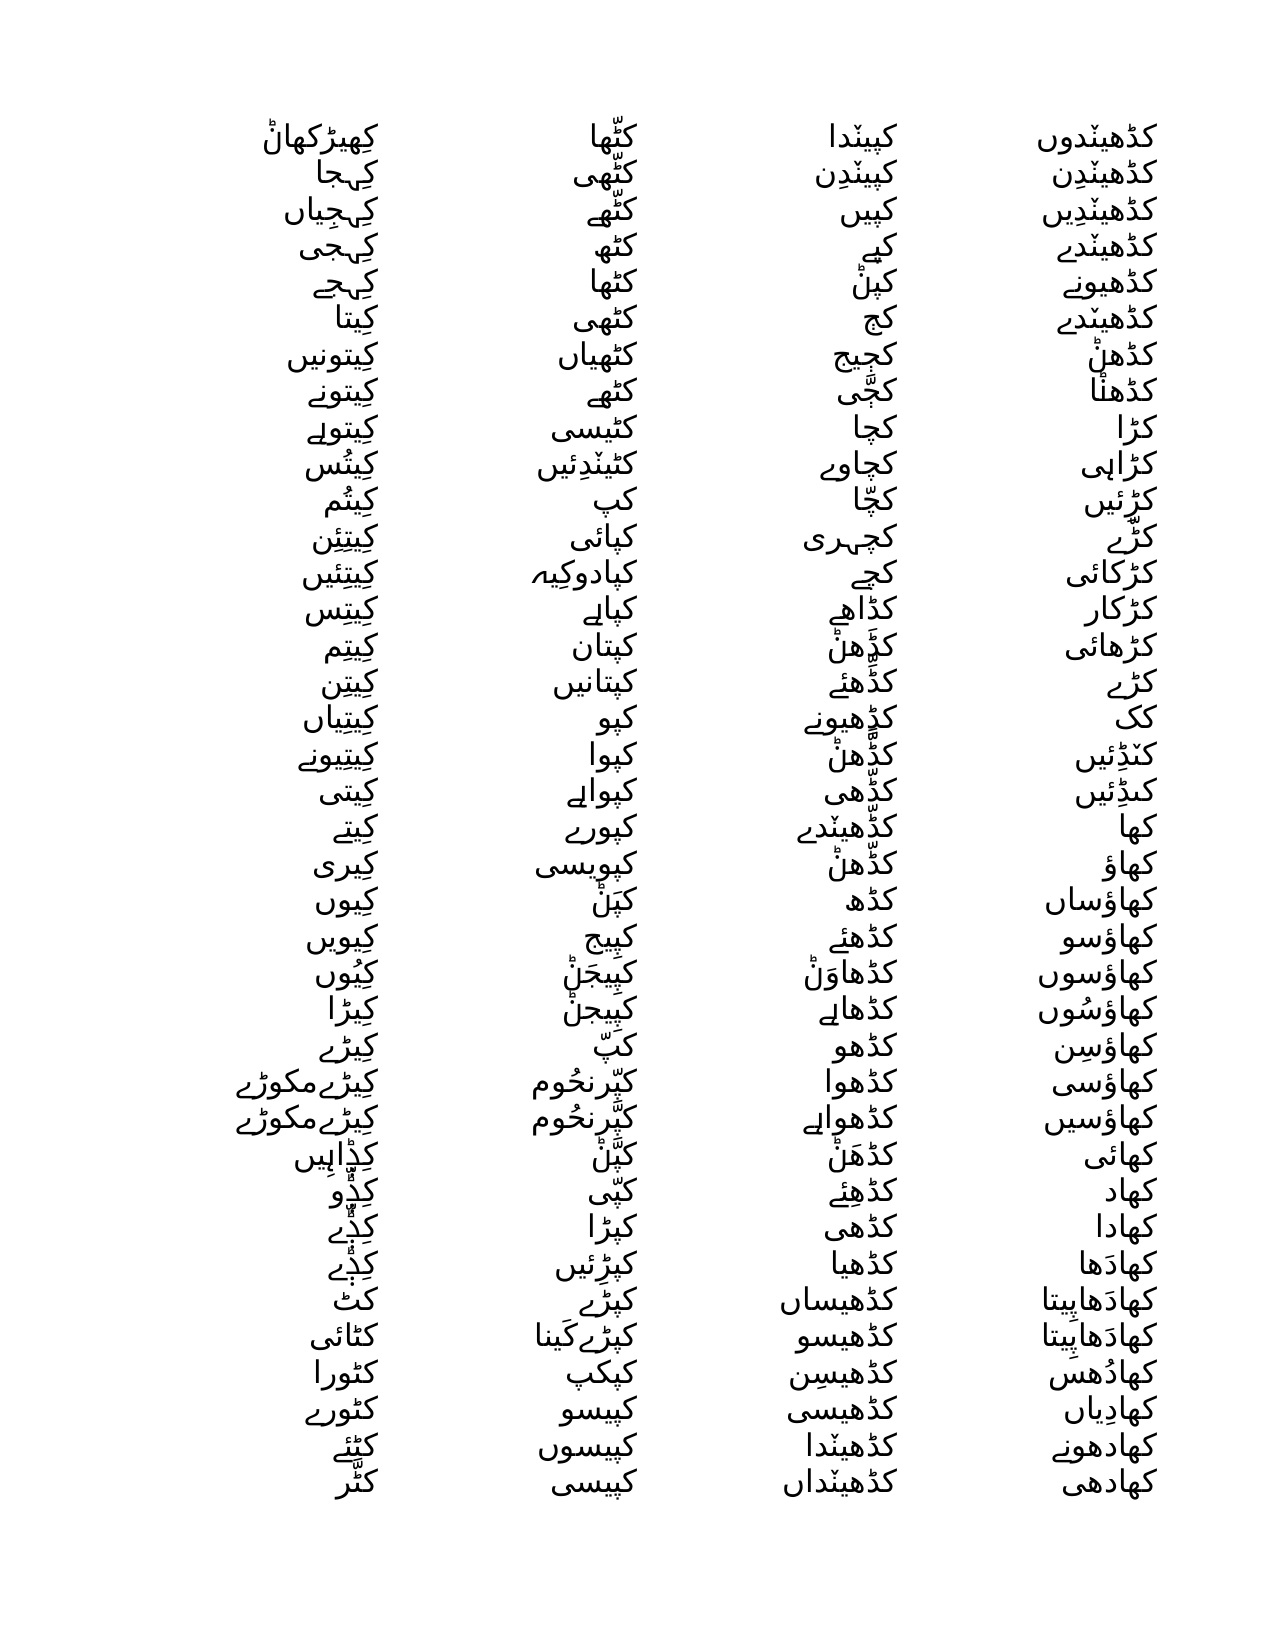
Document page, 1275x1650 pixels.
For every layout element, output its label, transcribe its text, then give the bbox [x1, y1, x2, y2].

text کپورے [378, 809, 637, 845]
text کٹائی [118, 1318, 378, 1354]
text کِیتُم [118, 482, 378, 518]
text کڑے [897, 663, 1157, 700]
text کھادَھا [897, 1245, 1157, 1281]
text کچاوے [637, 445, 897, 482]
text کڈھیونے [897, 263, 1157, 300]
text کپِیجݨ [378, 991, 637, 1027]
text کڈھاوَݨ [637, 954, 897, 991]
text کڈھیںٚدے [897, 300, 1157, 336]
text کڑاہی [897, 445, 1157, 482]
text کِیری [118, 845, 378, 882]
text کھاؤسوں [897, 954, 1157, 991]
text کٹھیاں [378, 336, 637, 373]
text کڄّی [637, 373, 897, 409]
text کپڑِئیں [378, 1245, 637, 1281]
text کِیتِس [118, 591, 378, 627]
text کڈھ [637, 882, 897, 918]
text کھا [897, 809, 1157, 845]
text کِہجے [118, 263, 378, 300]
text کڈھینٚدے [897, 227, 1157, 263]
text کڄ [637, 300, 897, 336]
text کٹھ [378, 227, 637, 263]
text کڈھاہے [637, 991, 897, 1027]
text کھادھونے [897, 1427, 1157, 1463]
text کِیتِن [118, 663, 378, 700]
text کڑّے [897, 518, 1157, 554]
text کڈّھینٚدے [637, 809, 897, 845]
text کڈھینٚداں [637, 1463, 897, 1499]
text کِیتُس [118, 445, 378, 482]
text کڑِئیں [897, 482, 1157, 518]
text کڈاھے [637, 591, 897, 627]
text کٹورا [118, 1354, 378, 1391]
text کِݙاہِیں [118, 1136, 378, 1172]
text کڈھینٚدِن [897, 154, 1157, 191]
text کڈھئے [637, 918, 897, 954]
text کِیُوں [118, 954, 378, 991]
text کپَّرنحُوم [378, 1100, 637, 1136]
text کپِیج [378, 918, 637, 954]
text کِھیڑکھاݨ [118, 118, 378, 154]
text کپَݨ [378, 882, 637, 918]
text کڈِھیونے [637, 700, 897, 736]
text کِیڑے [118, 1027, 378, 1063]
text کڑکار [897, 591, 1157, 627]
text کڈھَݨ [637, 1136, 897, 1172]
text کڈھݨ [897, 336, 1157, 373]
text کِہجا [118, 154, 378, 191]
text کٹّھی [378, 154, 637, 191]
text کھاؤساں [897, 882, 1157, 918]
text کِیتِیونے [118, 736, 378, 772]
text کپّ [378, 1027, 637, 1063]
text کڈھی [637, 1209, 897, 1245]
text کِیڑے﻿مکوڑے [118, 1100, 378, 1136]
text کپیسو [378, 1391, 637, 1427]
text کپوا [378, 736, 637, 772]
text کپے [637, 227, 897, 263]
text کڈھیسی [637, 1391, 897, 1427]
text کِیتِئِن [118, 518, 378, 554]
text کھاؤسیں [897, 1100, 1157, 1136]
text کِیتے [118, 809, 378, 845]
text کِیویں [118, 918, 378, 954]
text کڈھیا [637, 1245, 897, 1281]
text کپڑےکَینا [378, 1318, 637, 1354]
text کڈھوا [637, 1063, 897, 1100]
text کٹھا [378, 263, 637, 300]
text کچے [637, 554, 897, 591]
text کھادھی [897, 1463, 1157, 1499]
text کھادا [897, 1209, 1157, 1245]
text کھاؤسِن [897, 1027, 1157, 1063]
text کپّرنحُوم [378, 1063, 637, 1100]
text کچا [637, 409, 897, 445]
text کپکپ [378, 1354, 637, 1391]
text کِݙے [118, 1245, 378, 1281]
text کڈّھݨ [637, 845, 897, 882]
text کِیتِیاں [118, 700, 378, 736]
text کپادوکِیہ [378, 554, 637, 591]
text کٹّھے [378, 191, 637, 227]
text کپینٚدِن [637, 154, 897, 191]
text کھادِیاں [897, 1391, 1157, 1427]
text کپیسوں [378, 1427, 637, 1463]
text کڈھو [637, 1027, 897, 1063]
text کڈھینٚدوں [897, 118, 1157, 154]
text کِیتی [118, 772, 378, 809]
text کھادُھس [897, 1354, 1157, 1391]
text کِیڑےمکوڑے [118, 1063, 378, 1100]
text کپ [378, 482, 637, 518]
text کںٚڈِئیں [897, 736, 1157, 772]
text کِیتونیں [118, 336, 378, 373]
text کٹّھا [378, 118, 637, 154]
text کپڑا [378, 1209, 637, 1245]
text کھاد [897, 1172, 1157, 1209]
text کچہری [637, 518, 897, 554]
text کِیڑا [118, 991, 378, 1027]
text کپواہے [378, 772, 637, 809]
text کڈَھݨ [637, 627, 897, 663]
text کپائی [378, 518, 637, 554]
text کھادَھا﻿پِیتا [897, 1318, 1157, 1354]
text کِیتوہے [118, 409, 378, 445]
text کٹ [118, 1281, 378, 1318]
text کڑا [897, 409, 1157, 445]
text کھاؤسو [897, 918, 1157, 954]
text کھائی [897, 1136, 1157, 1172]
text کپَّݨ [378, 1136, 637, 1172]
text کٹّر [118, 1463, 378, 1499]
text کڑھائی [897, 627, 1157, 663]
text کِݙّو [118, 1172, 378, 1209]
text کپیسی [378, 1463, 637, 1499]
text کڈھݨا [897, 373, 1157, 409]
text کڑکائی [897, 554, 1157, 591]
text کڈھیسِن [637, 1354, 897, 1391]
text کٹینٚدِئیں [378, 445, 637, 482]
text کڈّھی [637, 772, 897, 809]
text کپّی [378, 1172, 637, 1209]
text کک [897, 700, 1157, 736]
text کِیتونے [118, 373, 378, 409]
text کچّا [637, 482, 897, 518]
text کپاہے [378, 591, 637, 627]
text کپتان [378, 627, 637, 663]
text کپتانیں [378, 663, 637, 700]
text کڈھیسو [637, 1318, 897, 1354]
text کںڈِئیں [897, 772, 1157, 809]
text کڈَّھݨ [637, 736, 897, 772]
text کھادَھاپِیتا [897, 1281, 1157, 1318]
text کپݨ [637, 263, 897, 300]
text کِیتِم [118, 627, 378, 663]
text کِیوں [118, 882, 378, 918]
text کڈھِئے [637, 1172, 897, 1209]
text کھاؤ [897, 845, 1157, 882]
text کِݙّے [118, 1209, 378, 1245]
text کپِیجَݨ [378, 954, 637, 991]
text کپڑے [378, 1281, 637, 1318]
text کپو [378, 700, 637, 736]
text کٹھے [378, 373, 637, 409]
text کڈھینٚدا [637, 1427, 897, 1463]
text کِیتا [118, 300, 378, 336]
text کڈھینٚدِیں [897, 191, 1157, 227]
text کپویسی [378, 845, 637, 882]
text کٹیسی [378, 409, 637, 445]
text کِہجی [118, 227, 378, 263]
text کڈِّھئے [637, 663, 897, 700]
text کِیتِئیں [118, 554, 378, 591]
text کڈھواہے [637, 1100, 897, 1136]
text کٹِئے [118, 1427, 378, 1463]
text کٹھی [378, 300, 637, 336]
text کپیں [637, 191, 897, 227]
text کھاؤسُوں [897, 991, 1157, 1027]
text کٹورے [118, 1391, 378, 1427]
text کپینٚدا [637, 118, 897, 154]
text کھاؤسی [897, 1063, 1157, 1100]
text کڄِیج [637, 336, 897, 373]
text کڈھیساں [637, 1281, 897, 1318]
text کِہجِیاں [118, 191, 378, 227]
